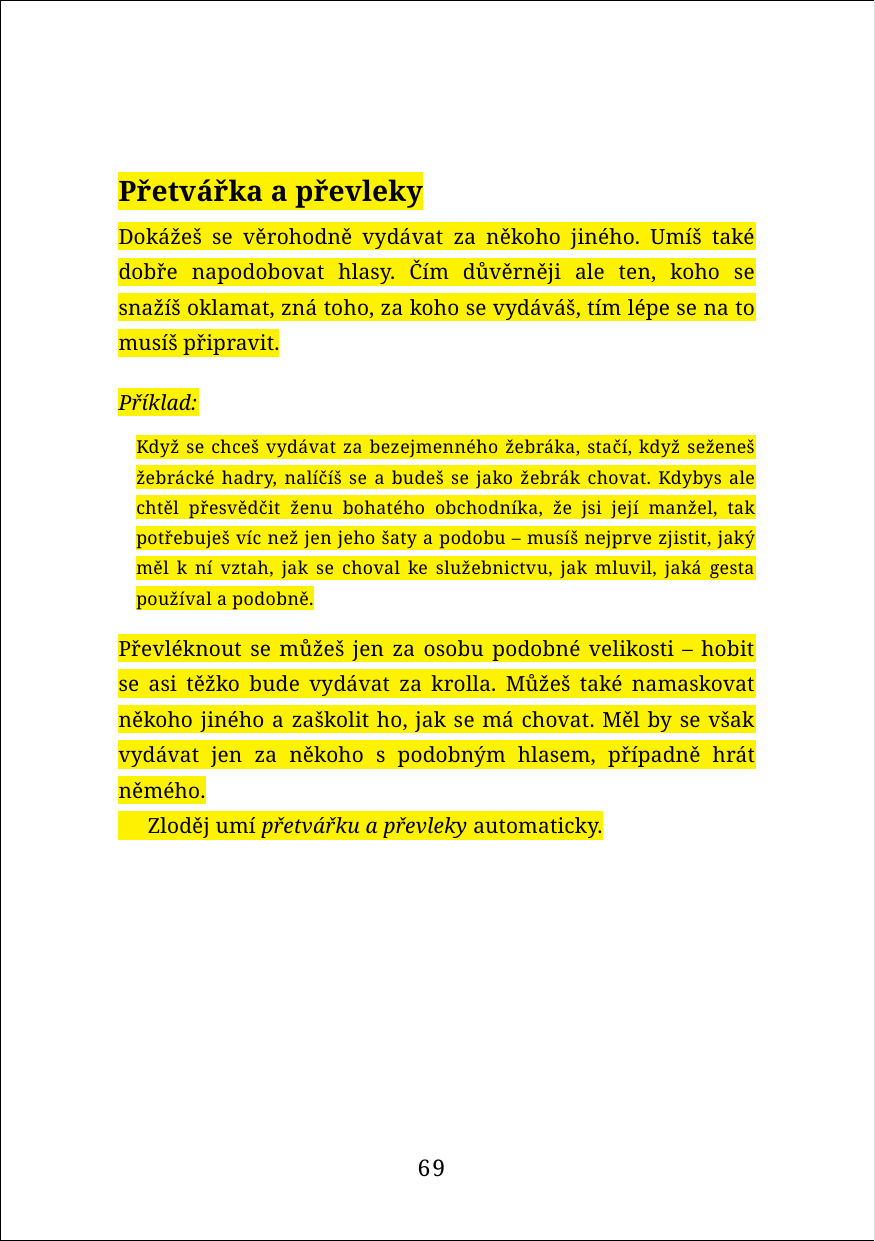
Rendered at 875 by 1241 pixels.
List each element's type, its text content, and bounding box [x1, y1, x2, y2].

text Převléknout se můžeš jen za osobu podobné velikosti – hobit se asi těžko bude vydávat za krolla. Můžeš také namaskovat někoho jiného a zaškolit ho, jak se má chovat. Měl by se však vydávat jen za někoho s podobným hlasem, případně hrát němého. Zloděj umí přetvářku a převleky automaticky. [118, 634, 756, 840]
subtitle Přetvářka a převleky [118, 172, 756, 210]
text Když se chceš vydávat za bezejmenného žebráka, stačí, když seženeš žebrácké hadry, nalíčíš se a budeš se jako žebrák chovat. Kdybys ale chtěl přesvědčit ženu bohatého obchodníka, že jsi její manžel, tak potřebuješ víc než jen jeho šaty a podobu – musíš nejprve zjistit, jaký měl k ní vztah, jak se choval ke služebnictvu, jak mluvil, jaká gesta používal a podobně. [136, 435, 756, 610]
text Příklad: [118, 388, 756, 416]
text Dokážeš se věrohodně vydávat za někoho jiného. Umíš také dobře napodobovat hlasy. Čím důvěrněji ale ten, koho se snažíš oklamat, zná toho, za koho se vydáváš, tím lépe se na to musíš připravit. [118, 222, 756, 357]
